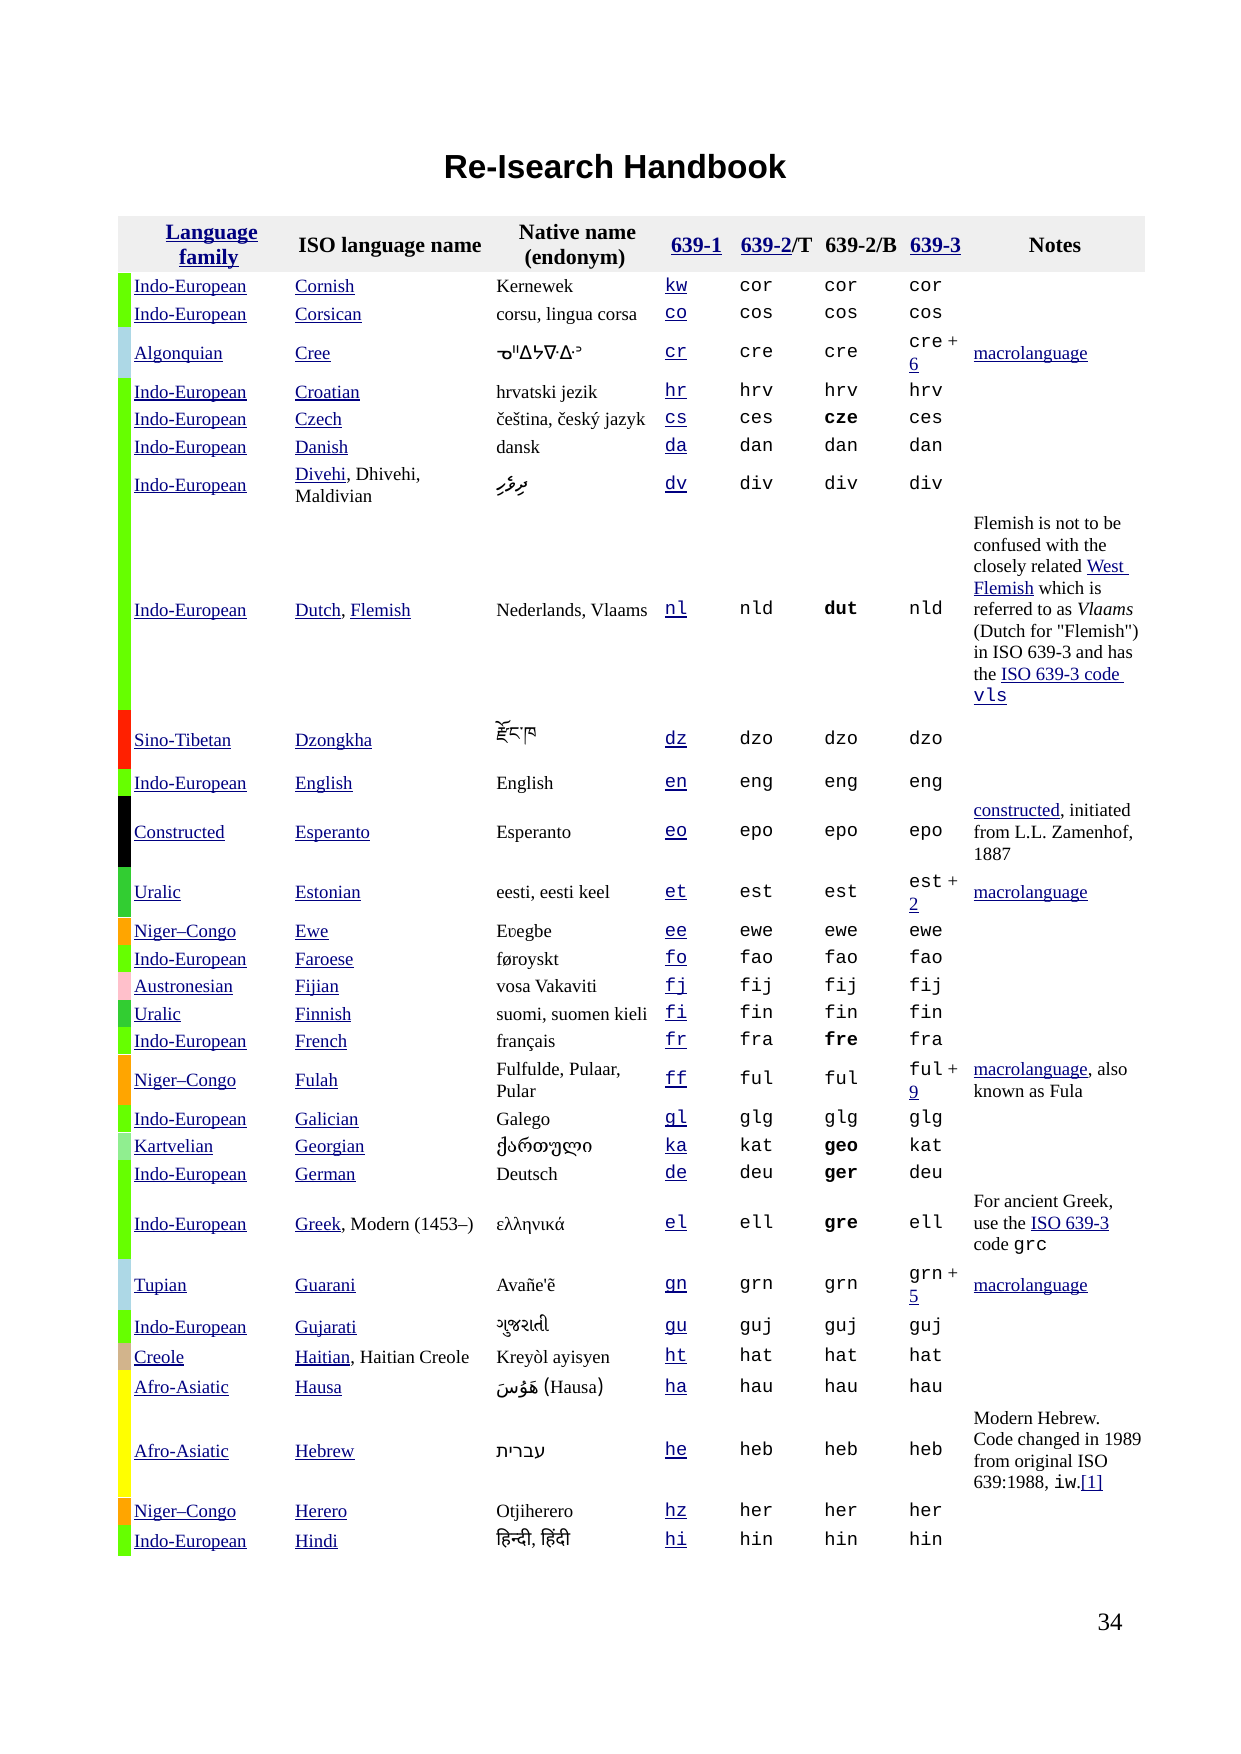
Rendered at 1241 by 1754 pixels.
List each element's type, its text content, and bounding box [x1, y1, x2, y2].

table_cell [118, 1343, 131, 1370]
table_cell macrolanguage [970, 327, 1145, 378]
table_cell deu [906, 1160, 970, 1187]
table_cell Indo-European [131, 460, 292, 509]
table_cell hat [906, 1343, 970, 1370]
table_cell ful [821, 1055, 906, 1105]
table_cell nl [662, 509, 736, 710]
table_cell vosa Vakaviti [493, 972, 662, 1000]
table_cell hat [821, 1343, 906, 1370]
table_cell Sino-Tibetan [131, 710, 292, 769]
table_cell [970, 1000, 1145, 1027]
table_cell Indo-European [131, 433, 292, 460]
table_cell Galician [292, 1105, 493, 1132]
table_cell fij [736, 972, 821, 1000]
table_cell [970, 1133, 1145, 1160]
table_cell kat [736, 1133, 821, 1160]
table_cell [118, 378, 131, 405]
table_cell cos [906, 300, 970, 327]
table_cell čeština, český jazyk [493, 405, 662, 433]
table_cell Indo-European [131, 1187, 292, 1259]
table_cell [118, 945, 131, 972]
table_cell dan [906, 433, 970, 460]
table_cell fo [662, 945, 736, 972]
table_cell heb [821, 1404, 906, 1497]
table_cell ee [662, 918, 736, 945]
table_cell hat [736, 1343, 821, 1370]
table_cell dv [662, 460, 736, 509]
table_cell dut [821, 509, 906, 710]
table_cell glg [821, 1105, 906, 1132]
table_cell Algonquian [131, 327, 292, 378]
table_cell he [662, 1404, 736, 1497]
table_cell Cree [292, 327, 493, 378]
table_cell Fulfulde, Pulaar, Pular [493, 1055, 662, 1105]
table_cell Kartvelian [131, 1133, 292, 1160]
table_cell hi [662, 1525, 736, 1556]
table_cell English [292, 769, 493, 796]
table_cell da [662, 433, 736, 460]
table_cell ελληνικά [493, 1187, 662, 1259]
table_cell [118, 405, 131, 433]
table_cell fre [821, 1027, 906, 1054]
table_cell Georgian [292, 1133, 493, 1160]
table_cell cor [736, 273, 821, 300]
table_cell [118, 1055, 131, 1105]
table_cell hrvatski jezik [493, 378, 662, 405]
table_cell constructed, initiated from L.L. Zamenhof, 1887 [970, 796, 1145, 867]
table_cell kat [906, 1133, 970, 1160]
table_cell [118, 918, 131, 945]
table_cell ces [906, 405, 970, 433]
table_cell [970, 1105, 1145, 1132]
table_cell guj [736, 1310, 821, 1343]
table_cell ht [662, 1343, 736, 1370]
table_cell Czech [292, 405, 493, 433]
table_header 639-2/B [821, 216, 906, 272]
table_cell hau [906, 1370, 970, 1404]
table_cell Ewe [292, 918, 493, 945]
table_cell עברית [493, 1404, 662, 1497]
table_cell Danish [292, 433, 493, 460]
table_cell hz [662, 1498, 736, 1525]
table_cell dzo [906, 710, 970, 769]
table_cell fin [821, 1000, 906, 1027]
table_cell Indo-European [131, 273, 292, 300]
table_cell Fulah [292, 1055, 493, 1105]
table_cell grn [736, 1259, 821, 1310]
table_cell [118, 867, 131, 917]
table_cell English [493, 769, 662, 796]
table_cell [970, 769, 1145, 796]
table_cell eng [906, 769, 970, 796]
table_cell eng [736, 769, 821, 796]
table_cell For ancient Greek, use the ISO 639-3 code grc [970, 1187, 1145, 1259]
table_cell [970, 273, 1145, 300]
table_cell Tupian [131, 1259, 292, 1310]
table_cell ewe [821, 918, 906, 945]
table_cell eesti, eesti keel [493, 867, 662, 917]
table_cell Haitian, Haitian Creole [292, 1343, 493, 1370]
table_cell fao [736, 945, 821, 972]
table_cell est [821, 867, 906, 917]
table_cell [970, 300, 1145, 327]
table_cell Estonian [292, 867, 493, 917]
table_cell [970, 433, 1145, 460]
table_cell Nederlands, Vlaams [493, 509, 662, 710]
table_cell Finnish [292, 1000, 493, 1027]
table_cell cos [821, 300, 906, 327]
table_cell gre [821, 1187, 906, 1259]
table_cell Uralic [131, 1000, 292, 1027]
table_cell [118, 1259, 131, 1310]
table_cell macrolanguage, also known as Fula [970, 1055, 1145, 1105]
table_cell [118, 1105, 131, 1132]
table_cell nld [736, 509, 821, 710]
table_cell Faroese [292, 945, 493, 972]
table_cell føroyskt [493, 945, 662, 972]
table_cell [118, 509, 131, 710]
table_cell et [662, 867, 736, 917]
table_cell Niger–Congo [131, 918, 292, 945]
table_cell Niger–Congo [131, 1055, 292, 1105]
table_cell her [906, 1498, 970, 1525]
table_cell hau [821, 1370, 906, 1404]
table_cell guj [906, 1310, 970, 1343]
table_cell ދިވެހި [493, 460, 662, 509]
table_header [118, 216, 131, 272]
table_cell [118, 1370, 131, 1404]
table_cell ell [736, 1187, 821, 1259]
table_cell Indo-European [131, 769, 292, 796]
table_cell deu [736, 1160, 821, 1187]
table_cell [118, 1027, 131, 1054]
table_cell eo [662, 796, 736, 867]
table_header Language family [131, 216, 292, 272]
table_cell [970, 1343, 1145, 1370]
table_cell Avañe'ẽ [493, 1259, 662, 1310]
table_cell Indo-European [131, 1525, 292, 1556]
table_cell hrv [736, 378, 821, 405]
table_cell hr [662, 378, 736, 405]
table_cell Greek, Modern (1453–) [292, 1187, 493, 1259]
table_cell suomi, suomen kieli [493, 1000, 662, 1027]
table_cell Indo-European [131, 945, 292, 972]
table_cell Creole [131, 1343, 292, 1370]
table_cell Otjiherero [493, 1498, 662, 1525]
table_cell macrolanguage [970, 867, 1145, 917]
table_cell ewe [736, 918, 821, 945]
table_cell macrolanguage [970, 1259, 1145, 1310]
table_cell Guarani [292, 1259, 493, 1310]
table_cell Indo-European [131, 1105, 292, 1132]
table_cell cor [906, 273, 970, 300]
table_cell [118, 300, 131, 327]
table_cell ქართული [493, 1133, 662, 1160]
table_cell hin [906, 1525, 970, 1556]
table_cell [970, 918, 1145, 945]
table_cell Herero [292, 1498, 493, 1525]
table_cell ful [736, 1055, 821, 1105]
table_header 639-2/T [736, 216, 821, 272]
table_cell cr [662, 327, 736, 378]
table_cell Hindi [292, 1525, 493, 1556]
table_cell Indo-European [131, 1160, 292, 1187]
table_cell Afro-Asiatic [131, 1370, 292, 1404]
table_cell dz [662, 710, 736, 769]
table_cell [970, 405, 1145, 433]
table_cell fin [906, 1000, 970, 1027]
table_cell Hausa [292, 1370, 493, 1404]
table_cell corsu, lingua corsa [493, 300, 662, 327]
table_cell hrv [906, 378, 970, 405]
table_cell [970, 1525, 1145, 1556]
table_cell [118, 1187, 131, 1259]
table_cell [118, 1160, 131, 1187]
table_cell kw [662, 273, 736, 300]
table_cell Uralic [131, 867, 292, 917]
table_cell cor [821, 273, 906, 300]
table_cell fra [736, 1027, 821, 1054]
table_header ISO language name [292, 216, 493, 272]
table_cell Constructed [131, 796, 292, 867]
table_cell [118, 460, 131, 509]
table_cell fao [821, 945, 906, 972]
table_cell dzo [736, 710, 821, 769]
table_cell Indo-European [131, 300, 292, 327]
table_cell hau [736, 1370, 821, 1404]
table_cell fao [906, 945, 970, 972]
table_cell Indo-European [131, 509, 292, 710]
table_cell [118, 327, 131, 378]
table_cell cre + 6 [906, 327, 970, 378]
table_cell dan [821, 433, 906, 460]
table_cell ᓀᐦᐃᔭᐍᐏᐣ [493, 327, 662, 378]
table_cell Divehi, Dhivehi, Maldivian [292, 460, 493, 509]
table_cell gu [662, 1310, 736, 1343]
table_cell Esperanto [493, 796, 662, 867]
table_cell Dutch, Flemish [292, 509, 493, 710]
table_cell [970, 945, 1145, 972]
table_cell ful + 9 [906, 1055, 970, 1105]
table_cell Eʋegbe [493, 918, 662, 945]
table_header 639-3 [906, 216, 970, 272]
table_cell ewe [906, 918, 970, 945]
table_cell [970, 1027, 1145, 1054]
table_cell fij [906, 972, 970, 1000]
table_header 639-1 [662, 216, 736, 272]
table_cell [118, 273, 131, 300]
table_cell ces [736, 405, 821, 433]
table_cell [970, 1498, 1145, 1525]
table_cell Cornish [292, 273, 493, 300]
table_cell [118, 433, 131, 460]
table_cell de [662, 1160, 736, 1187]
table_cell glg [736, 1105, 821, 1132]
table_cell français [493, 1027, 662, 1054]
table_header Notes [970, 216, 1145, 272]
table_cell Afro-Asiatic [131, 1404, 292, 1497]
table_cell epo [736, 796, 821, 867]
table_cell hin [736, 1525, 821, 1556]
table_cell Croatian [292, 378, 493, 405]
table_cell (Hausa) هَوُسَ [493, 1370, 662, 1404]
table_cell est + 2 [906, 867, 970, 917]
table_cell Indo-European [131, 1027, 292, 1054]
table_cell hrv [821, 378, 906, 405]
table_cell dzo [821, 710, 906, 769]
table_cell fr [662, 1027, 736, 1054]
table_cell [970, 1160, 1145, 1187]
table_cell Indo-European [131, 378, 292, 405]
table_cell fra [906, 1027, 970, 1054]
table_cell [970, 460, 1145, 509]
table_cell [118, 796, 131, 867]
table_cell est [736, 867, 821, 917]
table_cell [118, 972, 131, 1000]
table_cell [118, 1133, 131, 1160]
table_cell French [292, 1027, 493, 1054]
table_cell Hebrew [292, 1404, 493, 1497]
table_cell ગુજરાતી [493, 1310, 662, 1343]
table_cell Niger–Congo [131, 1498, 292, 1525]
table_cell Galego [493, 1105, 662, 1132]
table_cell [970, 1310, 1145, 1343]
table_cell ff [662, 1055, 736, 1105]
table_cell Modern Hebrew. Code changed in 1989 from original ISO 639:1988, iw.[1] [970, 1404, 1145, 1497]
table_cell [970, 378, 1145, 405]
table_cell Deutsch [493, 1160, 662, 1187]
table_cell div [821, 460, 906, 509]
table_cell grn + 5 [906, 1259, 970, 1310]
table_header Native name (endonym) [493, 216, 662, 272]
table_cell ger [821, 1160, 906, 1187]
table_cell ell [906, 1187, 970, 1259]
table_cell ka [662, 1133, 736, 1160]
table_cell gn [662, 1259, 736, 1310]
table_cell her [736, 1498, 821, 1525]
table_cell ha [662, 1370, 736, 1404]
table_cell guj [821, 1310, 906, 1343]
table_cell [118, 710, 131, 769]
table_cell co [662, 300, 736, 327]
table_cell fj [662, 972, 736, 1000]
table_cell हिन्दी, हिंदी [493, 1525, 662, 1556]
table_cell [970, 1370, 1145, 1404]
table_cell Fijian [292, 972, 493, 1000]
table_cell glg [906, 1105, 970, 1132]
table_cell fin [736, 1000, 821, 1027]
table_cell Austronesian [131, 972, 292, 1000]
table_cell gl [662, 1105, 736, 1132]
table_cell her [821, 1498, 906, 1525]
table_cell heb [906, 1404, 970, 1497]
table_cell div [906, 460, 970, 509]
table_cell Corsican [292, 300, 493, 327]
table_cell dansk [493, 433, 662, 460]
table_cell cre [736, 327, 821, 378]
table_cell el [662, 1187, 736, 1259]
table_cell div [736, 460, 821, 509]
table_cell [118, 1000, 131, 1027]
table_cell [118, 1404, 131, 1497]
table_cell [118, 1310, 131, 1343]
table_cell [118, 1525, 131, 1556]
table_cell Indo-European [131, 1310, 292, 1343]
table_cell hin [821, 1525, 906, 1556]
table_cell dan [736, 433, 821, 460]
table_cell cs [662, 405, 736, 433]
table_cell fi [662, 1000, 736, 1027]
table_cell Dzongkha [292, 710, 493, 769]
table_cell [118, 769, 131, 796]
table_cell Kernewek [493, 273, 662, 300]
table_cell cze [821, 405, 906, 433]
table_cell Flemish is not to be confused with the closely related West Flemish which is referred to as Vlaams (Dutch for "Flemish") in ISO 639-3 and has the ISO 639-3 code vls [970, 509, 1145, 710]
table_cell རྫོང་ཁ [493, 710, 662, 769]
table_cell cos [736, 300, 821, 327]
table_cell en [662, 769, 736, 796]
table_cell fij [821, 972, 906, 1000]
table_cell epo [821, 796, 906, 867]
table_cell grn [821, 1259, 906, 1310]
table_cell eng [821, 769, 906, 796]
table_cell German [292, 1160, 493, 1187]
table_cell Gujarati [292, 1310, 493, 1343]
table_cell geo [821, 1133, 906, 1160]
table_cell nld [906, 509, 970, 710]
table_cell heb [736, 1404, 821, 1497]
table_cell Kreyòl ayisyen [493, 1343, 662, 1370]
table_cell [970, 972, 1145, 1000]
table_cell epo [906, 796, 970, 867]
table_cell [970, 710, 1145, 769]
table_cell Indo-European [131, 405, 292, 433]
table_cell Esperanto [292, 796, 493, 867]
table_cell cre [821, 327, 906, 378]
table_cell [118, 1498, 131, 1525]
